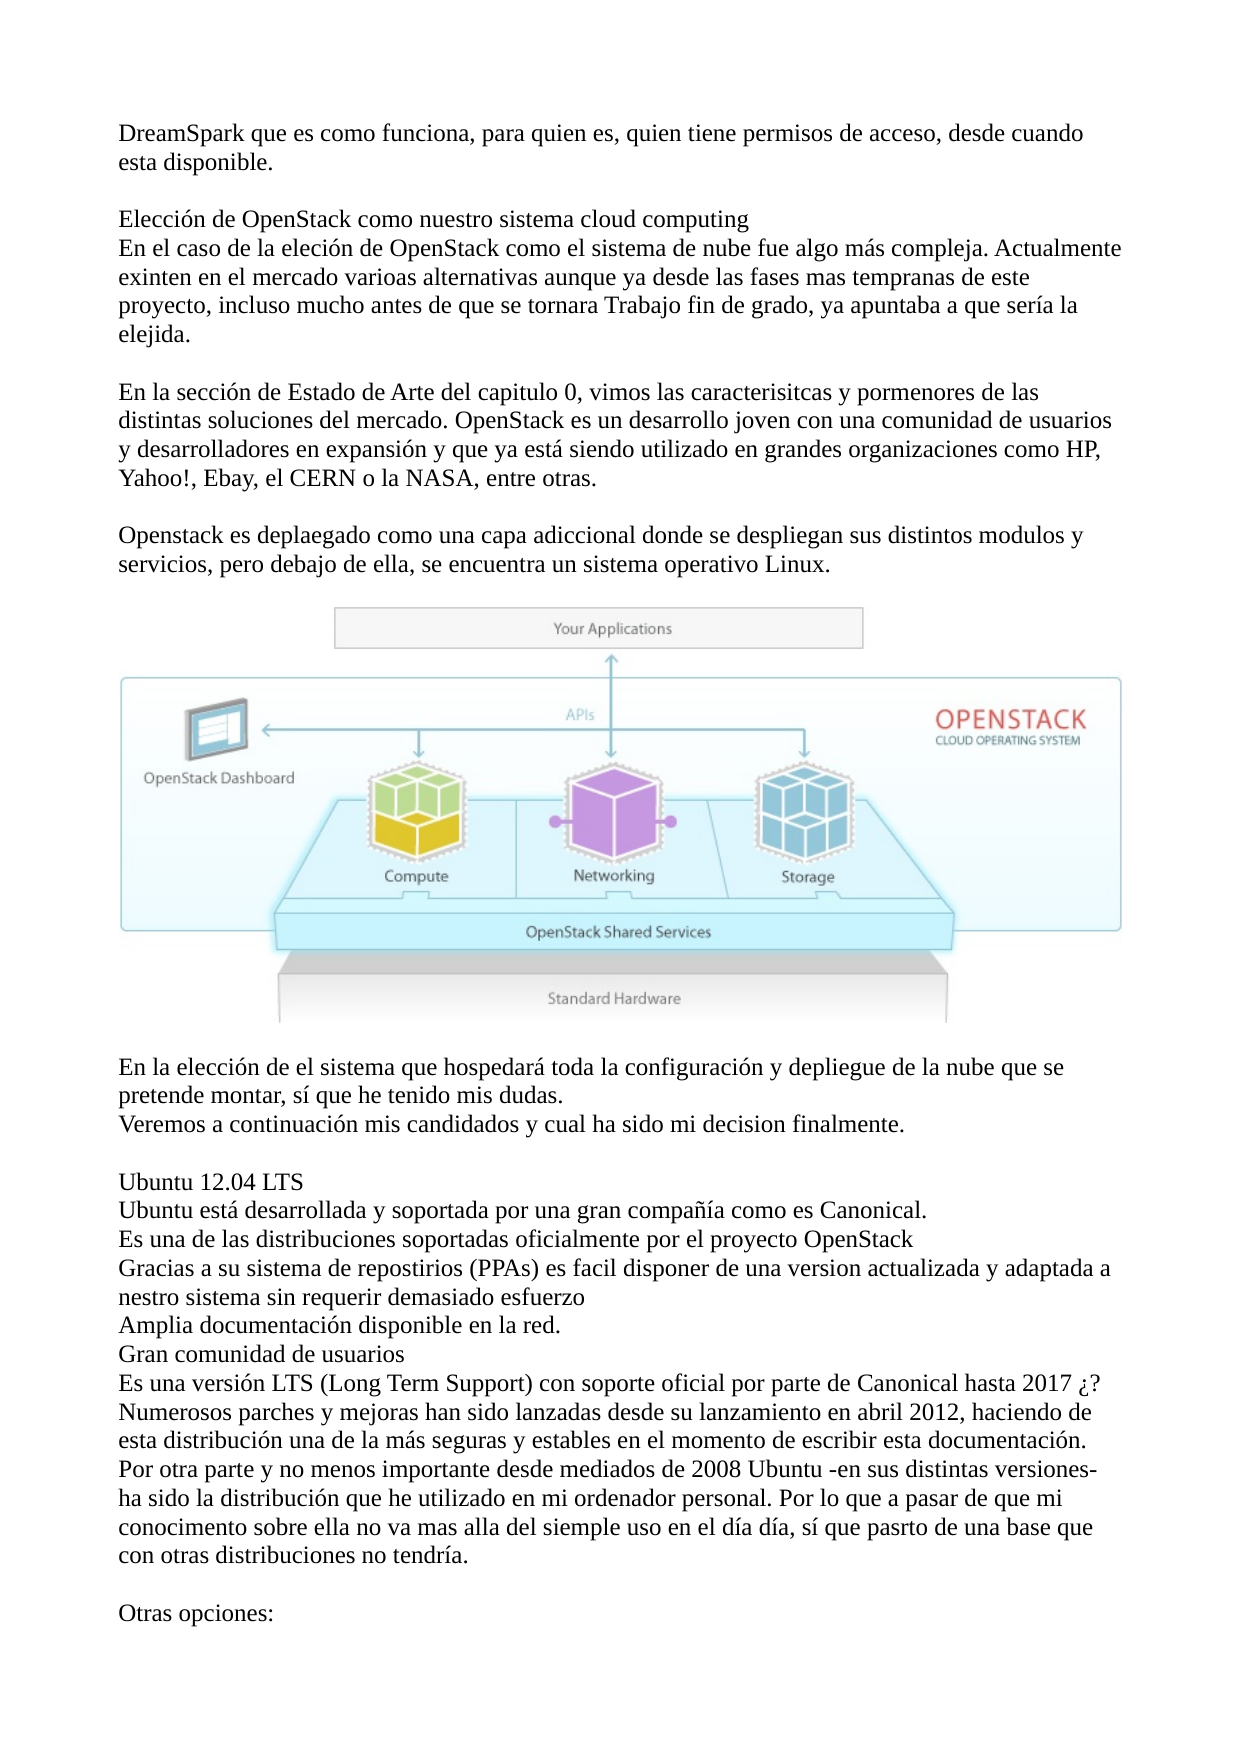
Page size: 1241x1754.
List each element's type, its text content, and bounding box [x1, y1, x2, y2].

text En la elección de el sistema que hospedará toda la configuración y depliegue de la nube que se pretende montar, sí que he tenido mis dudas. [118, 1052, 1122, 1109]
text Es una versión LTS (Long Term Support) con soporte oficial por parte de Canonical hasta 2017 ¿? [118, 1368, 1122, 1397]
text En el caso de la eleción de OpenStack como el sistema de nube fue algo más compleja. Actualmente exinten en el mercado varioas alternativas aunque ya desde las fases mas tempranas de este proyecto, incluso mucho antes de que se tornara Trabajo fin de grado, ya apuntaba a que sería la elejida. [118, 233, 1122, 348]
text Otras opciones: [118, 1598, 1122, 1627]
text Ubuntu 12.04 LTS [118, 1167, 1122, 1195]
text Elección de OpenStack como nuestro sistema cloud computing [118, 204, 1122, 233]
text Es una de las distribuciones soportadas oficialmente por el proyecto OpenStack [118, 1224, 1122, 1253]
text Ubuntu está desarrollada y soportada por una gran compañía como es Canonical. [118, 1195, 1122, 1224]
text Veremos a continuación mis candidados y cual ha sido mi decision finalmente. [118, 1109, 1122, 1138]
picture [118, 606, 1123, 1023]
text Por otra parte y no menos importante desde mediados de 2008 Ubuntu -en sus distintas versiones- ha sido la distribución que he utilizado en mi ordenador personal. Por lo que a pasar de que mi conocimento sobre ella no va mas alla del siemple uso en el día día, sí que pasrto de una base que con otras distribuciones no tendría. [118, 1454, 1122, 1569]
text Numerosos parches y mejoras han sido lanzadas desde su lanzamiento en abril 2012, haciendo de esta distribución una de la más seguras y estables en el momento de escribir esta documentación. [118, 1397, 1122, 1454]
text Openstack es deplaegado como una capa adiccional donde se despliegan sus distintos modulos y servicios, pero debajo de ella, se encuentra un sistema operativo Linux. [118, 521, 1122, 578]
text Gran comunidad de usuarios [118, 1339, 1122, 1368]
text Gracias a su sistema de repostirios (PPAs) es facil disponer de una version actualizada y adaptada a nestro sistema sin requerir demasiado esfuerzo [118, 1253, 1122, 1310]
text Amplia documentación disponible en la red. [118, 1310, 1122, 1339]
text DreamSpark que es como funciona, para quien es, quien tiene permisos de acceso, desde cuando esta disponible. [118, 118, 1122, 176]
text En la sección de Estado de Arte del capitulo 0, vimos las caracterisitcas y pormenores de las distintas soluciones del mercado. OpenStack es un desarrollo joven con una comunidad de usuarios y desarrolladores en expansión y que ya está siendo utilizado en grandes organizaciones como HP, Yahoo!, Ebay, el CERN o la NASA, entre otras. [118, 377, 1122, 492]
